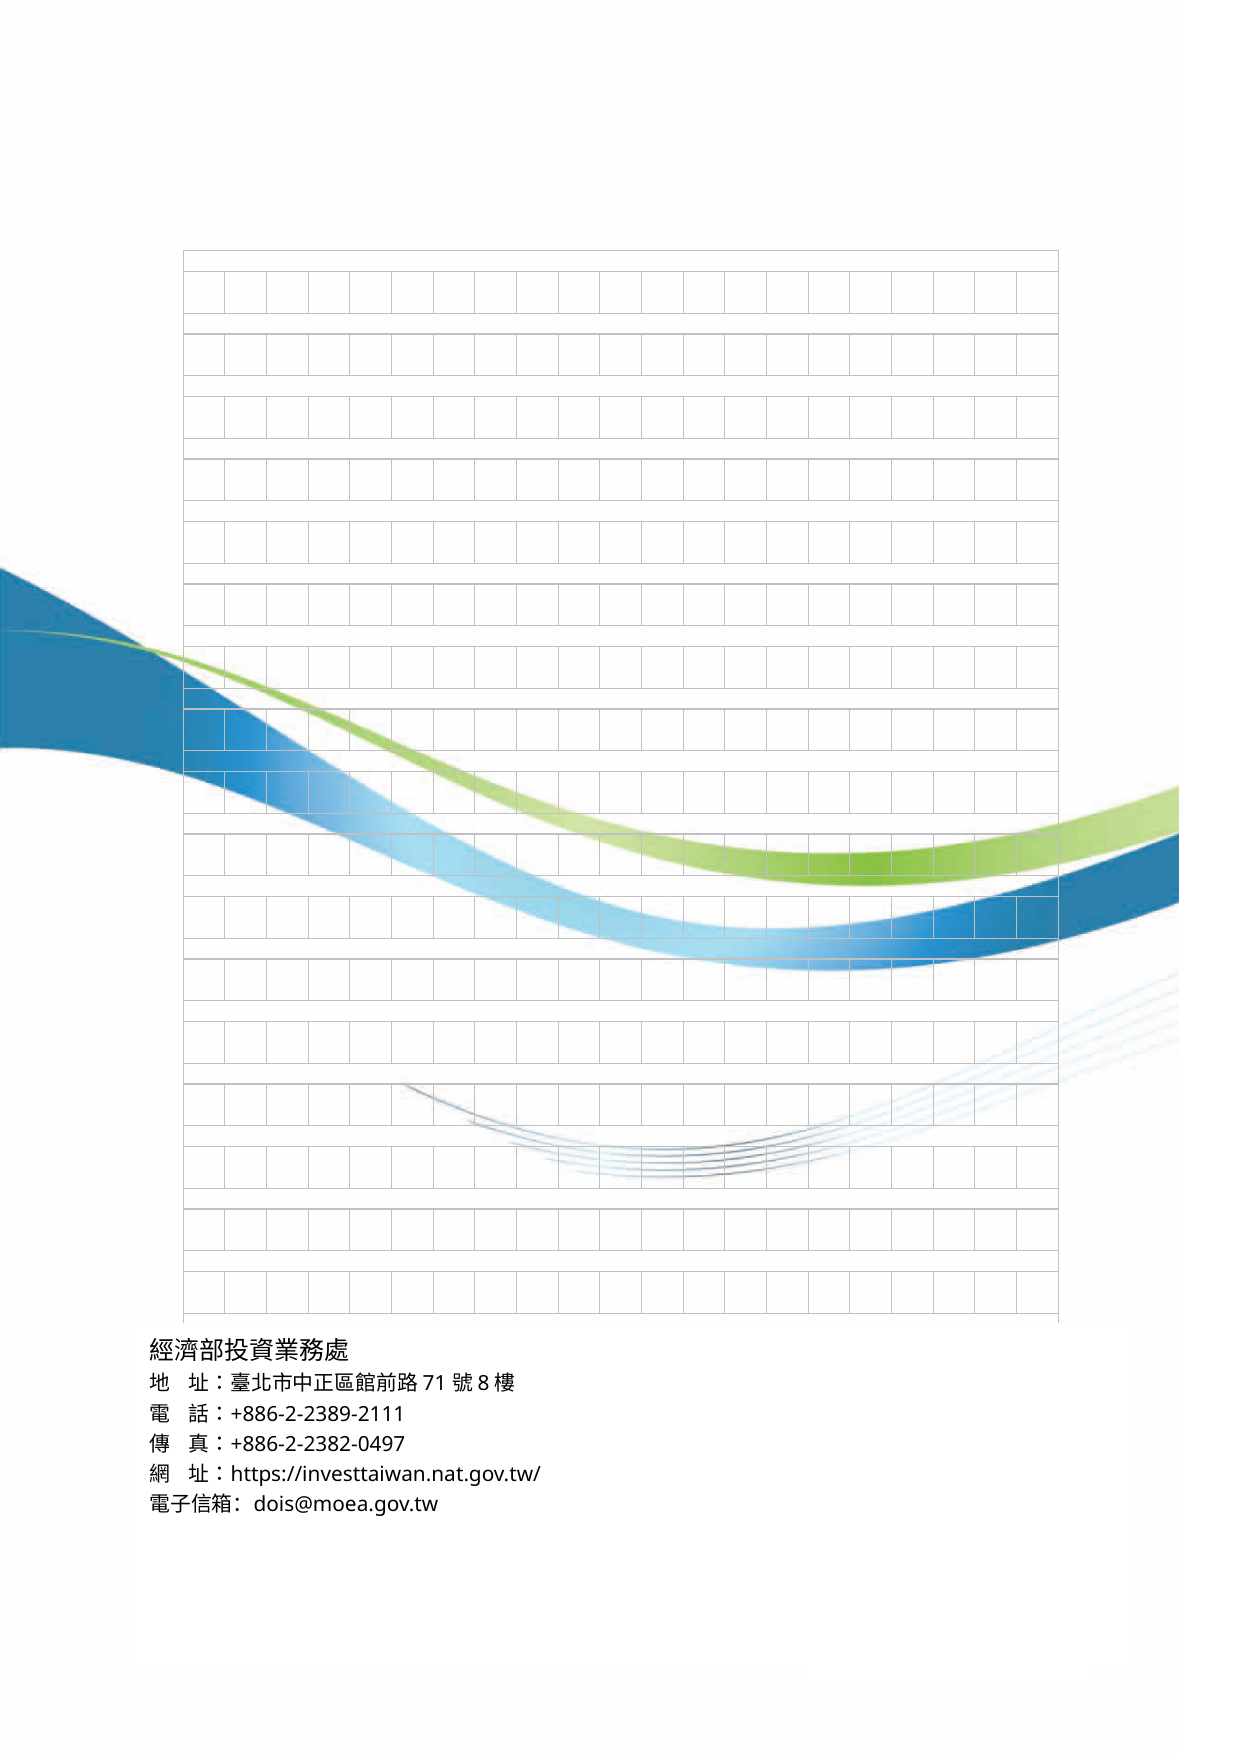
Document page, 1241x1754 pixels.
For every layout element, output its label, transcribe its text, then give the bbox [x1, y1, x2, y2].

text 經濟部投資業務處 [149, 1330, 1115, 1366]
text 地 址：臺北市中正區館前路 71 號 8 樓 [149, 1366, 1115, 1397]
text 電子信箱：dois@moea.gov.tw [149, 1488, 1115, 1518]
text 網 址：https://investtaiwan.nat.gov.tw/ [149, 1457, 1115, 1488]
text 電 話：+886-2-2389-2111 [149, 1397, 1115, 1427]
text 傳 真：+886-2-2382-0497 [149, 1427, 1115, 1457]
picture [0, 0, 1179, 1754]
